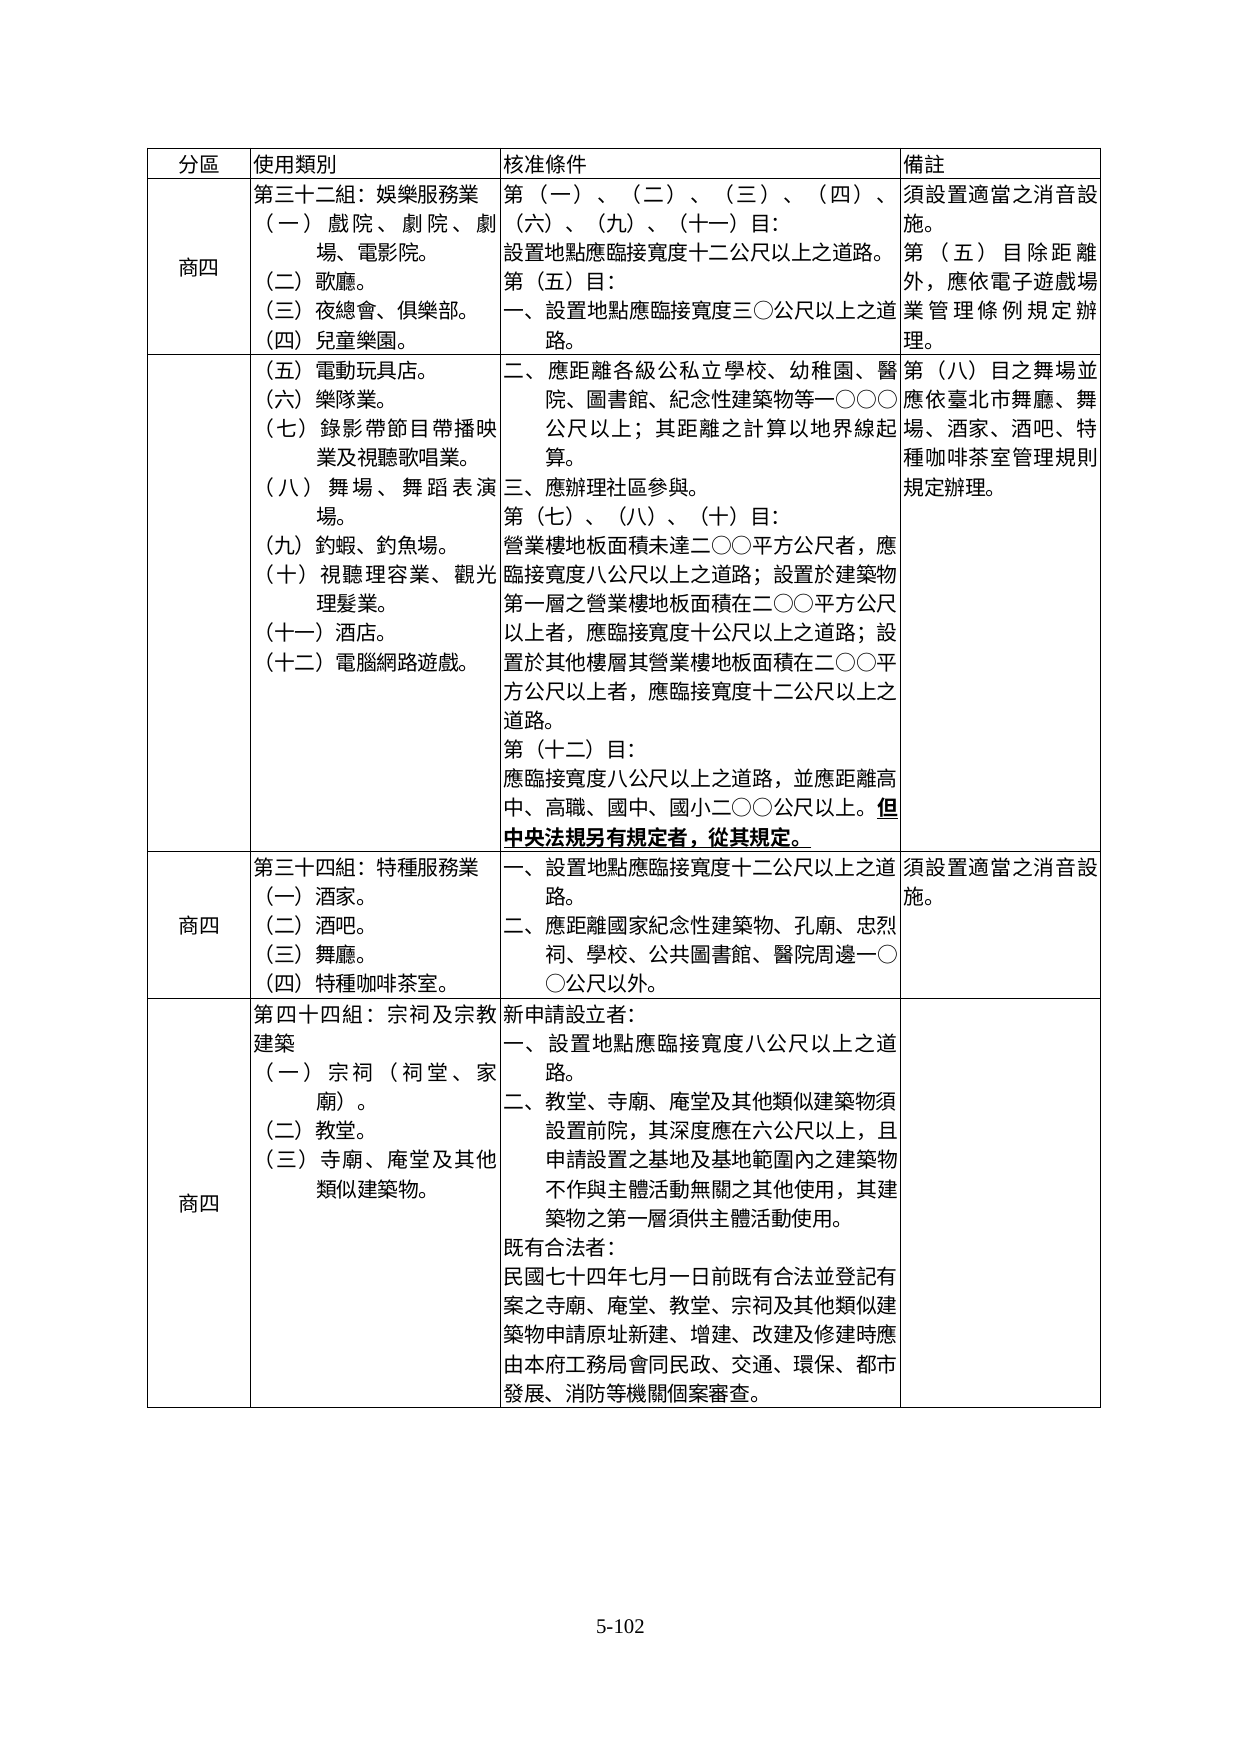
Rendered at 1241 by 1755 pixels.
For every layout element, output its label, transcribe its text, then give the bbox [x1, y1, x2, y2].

table_cell 第三十四組：特種服務業 （一）酒家。 （二）酒吧。 （三）舞廳。 （四）特種咖啡茶室。 [251, 852, 500, 998]
table_header 備註 [901, 149, 1100, 178]
table_cell [901, 999, 1100, 1407]
table_cell 第四十四組：宗祠及宗教建築 （一）宗祠（祠堂、家廟）。 （二）教堂。 （三）寺廟、庵堂及其他類似建築物。 [251, 999, 500, 1407]
table_cell 商四 [148, 852, 250, 998]
table_cell 第（八）目之舞場並應依臺北市舞廳、舞場、酒家、酒吧、特種咖啡茶室管理規則規定辦理。 [901, 355, 1100, 851]
table_cell 新申請設立者： 一、設置地點應臨接寬度八公尺以上之道路。 二、教堂、寺廟、庵堂及其他類似建築物須設置前院，其深度應在六公尺以上，且申請設置之基地及基地範圍內之建築物不作與主體活動無關之其他使用，其建築物之第一層須供主體活動使用。 既有合法者： 民國七十四年七月一日前既有合法並登記有案之寺廟、庵堂、教堂、宗祠及其他類似建築物申請原址新建、增建、改建及修建時應由本府工務局會同民政、交通、環保、都市發展、消防等機關個案審查。 [501, 999, 900, 1407]
table_cell 商四 [148, 999, 250, 1407]
table_cell 第（一）、（二）、（三）、（四）、（六）、（九）、（十一）目： 設置地點應臨接寬度十二公尺以上之道路。 第（五）目： 一、設置地點應臨接寬度三○公尺以上之道路。 [501, 179, 900, 354]
table_cell 須設置適當之消音設施。 [901, 852, 1100, 998]
table_cell （五）電動玩具店。 （六）樂隊業。 （七）錄影帶節目帶播映業及視聽歌唱業。 （八）舞場、舞蹈表演場。 （九）釣蝦、釣魚場。 （十）視聽理容業、觀光理髮業。 （十一）酒店。 （十二）電腦網路遊戲。 [251, 355, 500, 851]
table_cell [148, 355, 250, 851]
table_cell 第三十二組：娛樂服務業 （一）戲院、劇院、劇場、電影院。 （二）歌廳。 （三）夜總會、俱樂部。 （四）兒童樂園。 [251, 179, 500, 354]
table_cell 二、應距離各級公私立學校、幼稚園、醫院、圖書館、紀念性建築物等一○○○公尺以上；其距離之計算以地界線起算。 三、應辦理社區參與。 第（七）、（八）、（十）目： 營業樓地板面積未達二○○平方公尺者，應臨接寬度八公尺以上之道路；設置於建築物第一層之營業樓地板面積在二○○平方公尺以上者，應臨接寬度十公尺以上之道路；設置於其他樓層其營業樓地板面積在二○○平方公尺以上者，應臨接寬度十二公尺以上之道路。 第（十二）目： 應臨接寬度八公尺以上之道路，並應距離高中、高職、國中、國小二○○公尺以上。但中央法規另有規定者，從其規定。 [501, 355, 900, 851]
table_cell 商四 [148, 179, 250, 354]
table_header 使用類別 [251, 149, 500, 178]
table_header 核准條件 [501, 149, 900, 178]
table_cell 須設置適當之消音設施。 第（五）目除距離外，應依電子遊戲場業管理條例規定辦理。 [901, 179, 1100, 354]
table_header 分區 [148, 149, 250, 178]
table_cell 一、設置地點應臨接寬度十二公尺以上之道路。 二、應距離國家紀念性建築物、孔廟、忠烈祠、學校、公共圖書館、醫院周邊一○○公尺以外。 [501, 852, 900, 998]
